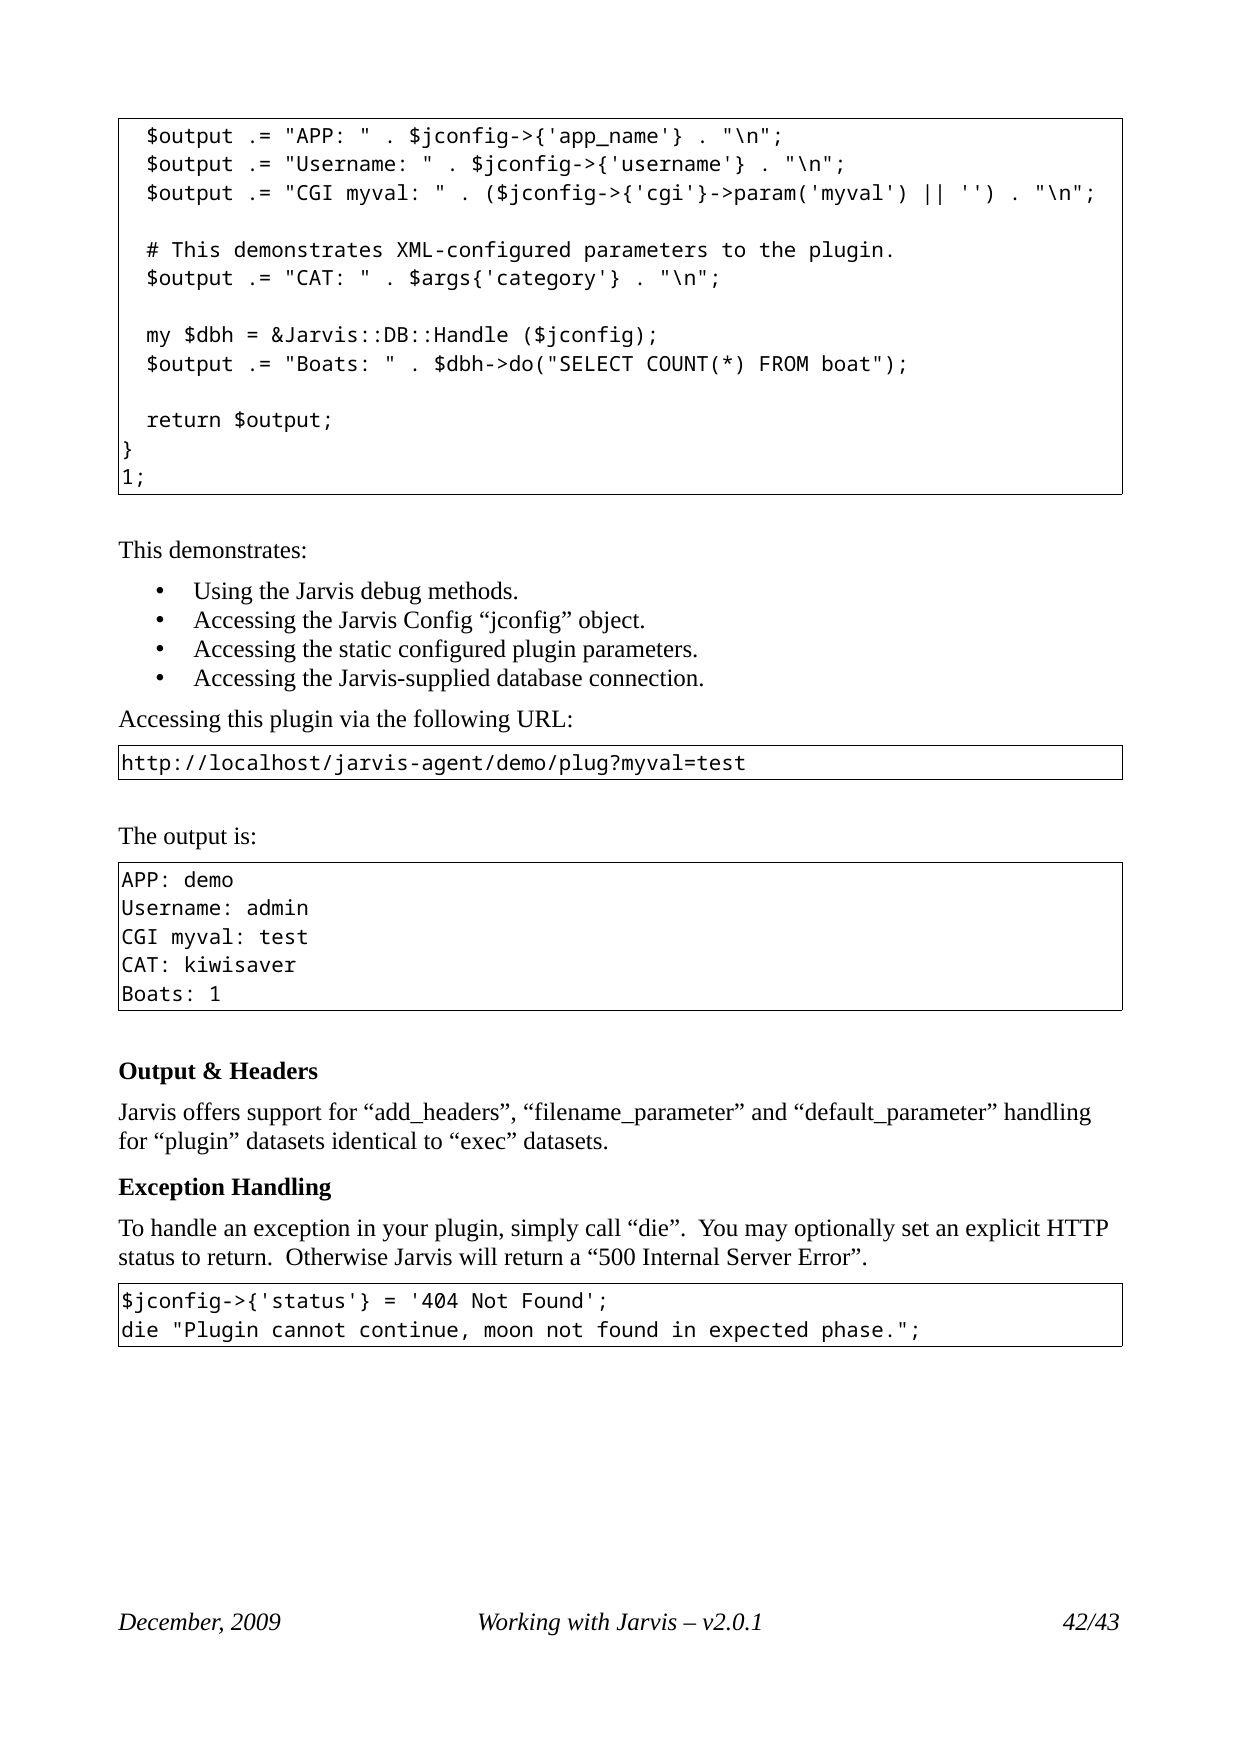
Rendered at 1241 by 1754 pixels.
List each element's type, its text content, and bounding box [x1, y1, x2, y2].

text $output .= "APP: " . $jconfig->{'app_name'} . "\n"; [119, 119, 1122, 147]
list Accessing the Jarvis Config “jconfig” object. [156, 605, 1122, 634]
text my $dbh = &Jarvis::DB::Handle ($jconfig); [119, 317, 1122, 346]
text $output .= "Username: " . $jconfig->{'username'} . "\n"; [119, 147, 1122, 175]
subtitle Exception Handling [118, 1172, 1122, 1201]
text $output .= "CGI myval: " . ($jconfig->{'cgi'}->param('myval') || '') . "\n"; [119, 175, 1122, 206]
text CAT: kiwisaver [119, 947, 1122, 976]
text Jarvis offers support for “add_headers”, “filename_parameter” and “default_parameter” handling for “plugin” datasets identical to “exec” datasets. [118, 1097, 1122, 1155]
text Accessing this plugin via the following URL: [118, 704, 1122, 733]
text $jconfig->{'status'} = '404 Not Found'; [119, 1284, 1122, 1312]
text 1; [119, 459, 1122, 494]
text This demonstrates: [118, 535, 1122, 564]
text # This demonstrates XML-configured parameters to the plugin. [119, 232, 1122, 260]
text } [119, 431, 1122, 459]
text $output .= "Boats: " . $dbh->do("SELECT COUNT(*) FROM boat"); [119, 346, 1122, 377]
text The output is: [118, 821, 1122, 849]
list Using the Jarvis debug methods. [156, 576, 1122, 605]
list Accessing the Jarvis-supplied database connection. [156, 663, 1122, 691]
text APP: demo [119, 863, 1122, 891]
text Boats: 1 [119, 976, 1122, 1010]
text return $output; [119, 402, 1122, 431]
text die "Plugin cannot continue, moon not found in expected phase."; [119, 1312, 1122, 1346]
text http://localhost/jarvis-agent/demo/plug?myval=test [119, 746, 1122, 779]
subtitle Output & Headers [118, 1056, 1122, 1085]
text Username: admin [119, 891, 1122, 919]
text To handle an exception in your plugin, simply call “die”. You may optionally set an explicit HTTP status to return. Otherwise Jarvis will return a “500 Internal Server Error”. [118, 1213, 1122, 1271]
list Accessing the static configured plugin parameters. [156, 634, 1122, 663]
text CGI myval: test [119, 919, 1122, 947]
text $output .= "CAT: " . $args{'category'} . "\n"; [119, 260, 1122, 292]
